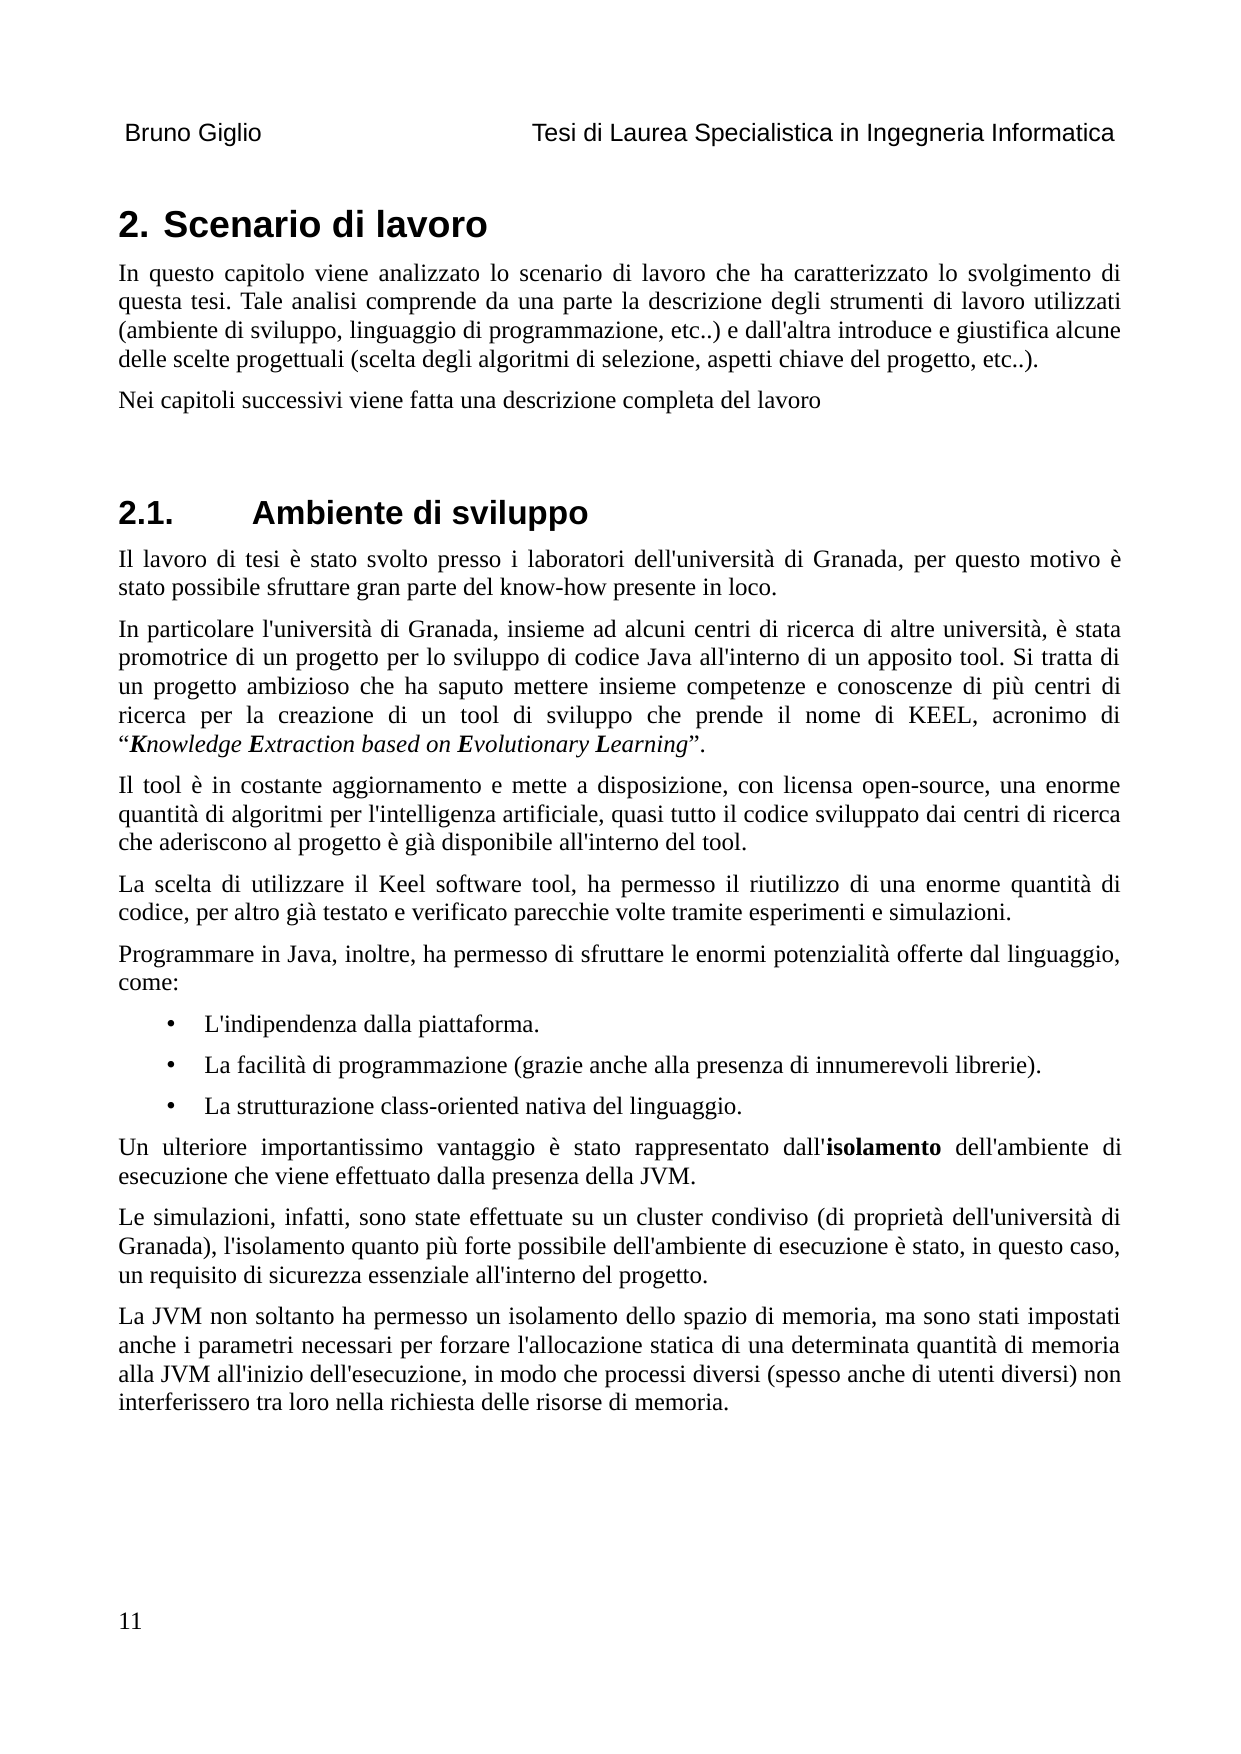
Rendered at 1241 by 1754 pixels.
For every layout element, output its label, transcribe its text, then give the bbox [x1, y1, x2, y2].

text In questo capitolo viene analizzato lo scenario di lavoro che ha caratterizzato lo svolgimento di questa tesi. Tale analisi comprende da una parte la descrizione degli strumenti di lavoro utilizzati (ambiente di sviluppo, linguaggio di programmazione, etc..) e dall'altra introduce e giustifica alcune delle scelte progettuali (scelta degli algoritmi di selezione, aspetti chiave del progetto, etc..). [118, 258, 1122, 373]
subtitle Ambiente di sviluppo [118, 493, 1122, 531]
text Le simulazioni, infatti, sono state effettuate su un cluster condiviso (di proprietà dell'università di Granada), l'isolamento quanto più forte possibile dell'ambiente di esecuzione è stato, in questo caso, un requisito di sicurezza essenziale all'interno del progetto. [118, 1202, 1122, 1289]
text La scelta di utilizzare il Keel software tool, ha permesso il riutilizzo di una enorme quantità di codice, per altro già testato e verificato parecchie volte tramite esperimenti e simulazioni. [118, 869, 1122, 926]
text Nei capitoli successivi viene fatta una descrizione completa del lavoro [118, 385, 1122, 414]
text Il tool è in costante aggiornamento e mette a disposizione, con licensa open-source, una enorme quantità di algoritmi per l'intelligenza artificiale, quasi tutto il codice sviluppato dai centri di ricerca che aderiscono al progetto è già disponibile all'interno del tool. [118, 770, 1122, 856]
text In particolare l'università di Granada, insieme ad alcuni centri di ricerca di altre università, è stata promotrice di un progetto per lo sviluppo di codice Java all'interno di un apposito tool. Si tratta di un progetto ambizioso che ha saputo mettere insieme competenze e conoscenze di più centri di ricerca per la creazione di un tool di sviluppo che prende il nome di KEEL, acronimo di “Knowledge Extraction based on Evolutionary Learning”. [118, 614, 1122, 757]
text La JVM non soltanto ha permesso un isolamento dello spazio di memoria, ma sono stati impostati anche i parametri necessari per forzare l'allocazione statica di una determinata quantità di memoria alla JVM all'inizio dell'esecuzione, in modo che processi diversi (spesso anche di utenti diversi) non interferissero tra loro nella richiesta delle risorse di memoria. [118, 1301, 1122, 1416]
text Un ulteriore importantissimo vantaggio è stato rappresentato dall'isolamento dell'ambiente di esecuzione che viene effettuato dalla presenza della JVM. [118, 1132, 1122, 1190]
list L'indipendenza dalla piattaforma. [167, 1009, 1122, 1037]
list La facilità di programmazione (grazie anche alla presenza di innumerevoli librerie). [167, 1050, 1122, 1079]
text Il lavoro di tesi è stato svolto presso i laboratori dell'università di Granada, per questo motivo è stato possibile sfruttare gran parte del know-how presente in loco. [118, 544, 1122, 601]
list La strutturazione class-oriented nativa del linguaggio. [167, 1091, 1122, 1120]
text Programmare in Java, inoltre, ha permesso di sfruttare le enormi potenzialità offerte dal linguaggio, come: [118, 939, 1122, 996]
subtitle Scenario di lavoro [118, 202, 1122, 245]
